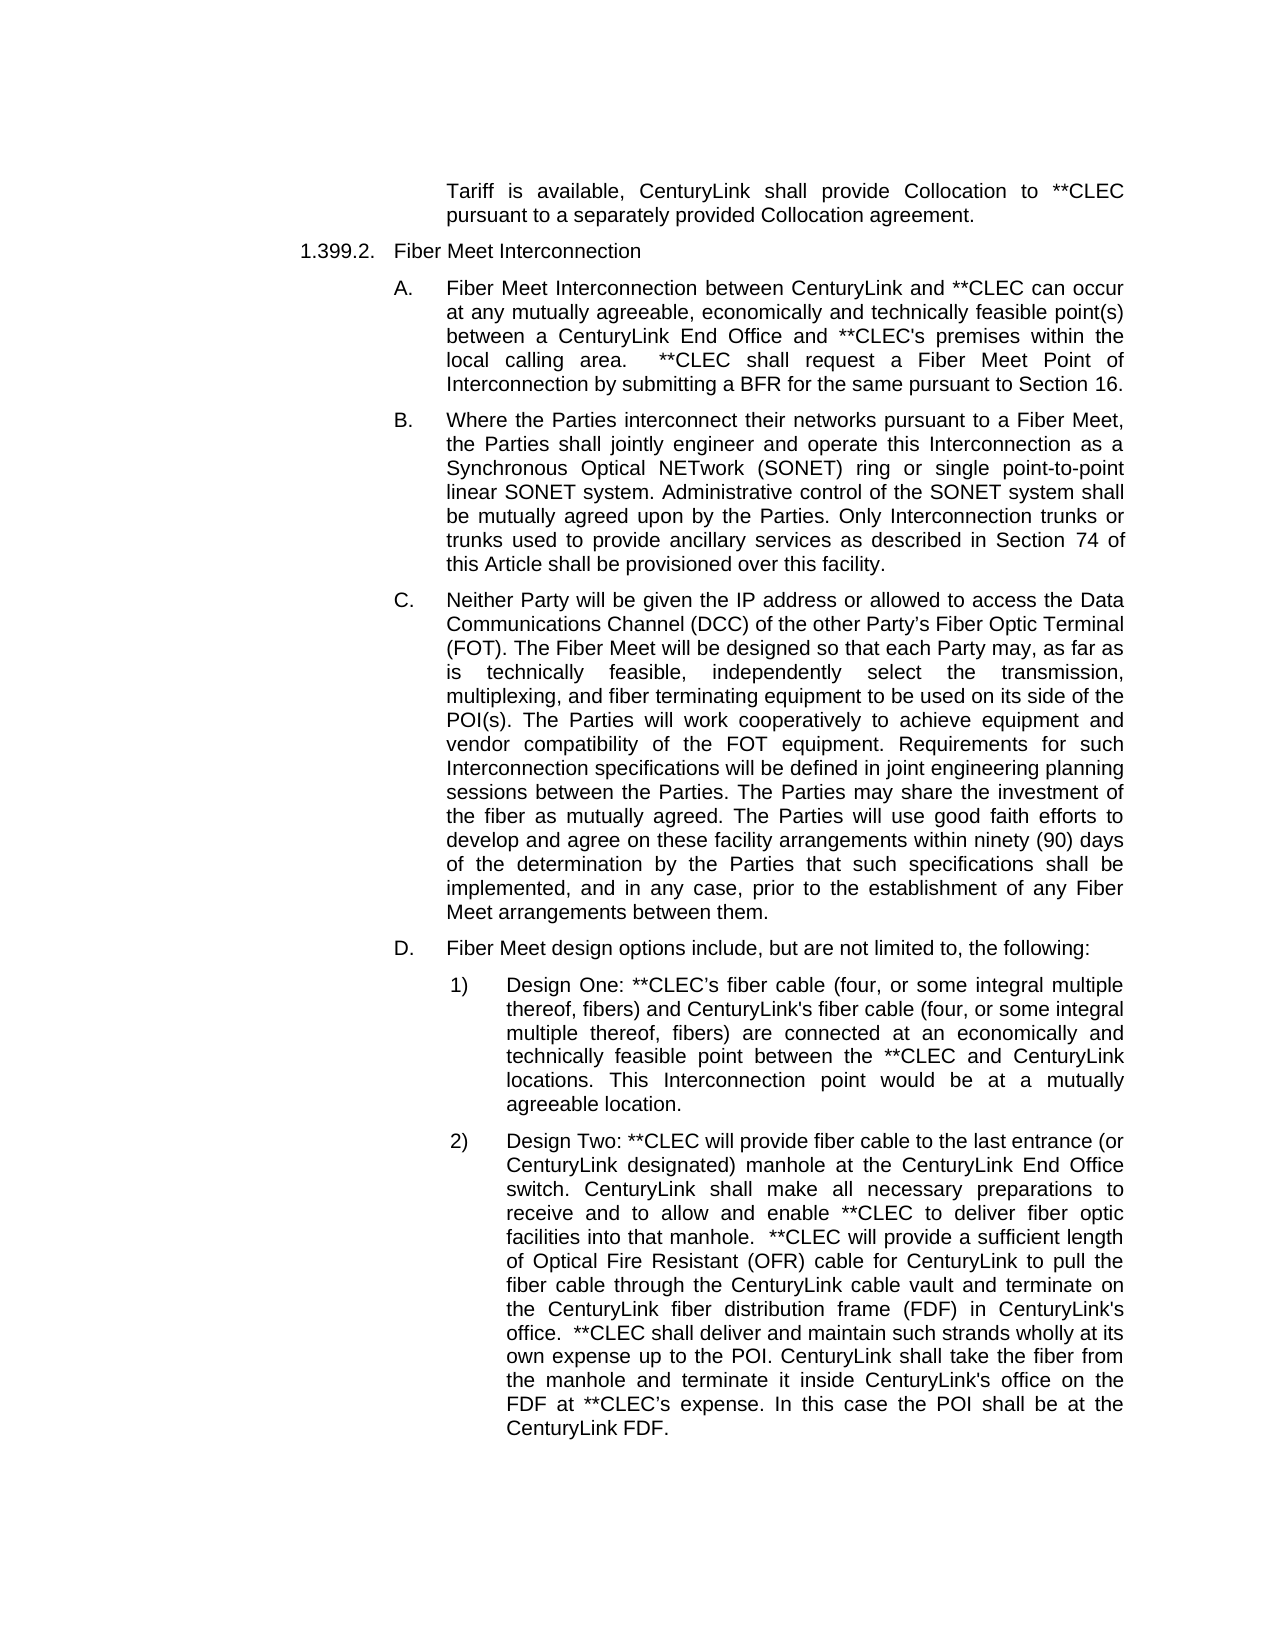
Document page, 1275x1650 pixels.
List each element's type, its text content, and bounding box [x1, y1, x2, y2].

list Neither Party will be given the IP address or allowed to access the Data Communications Channel (DCC) of the other Party’s Fiber Optic Terminal (FOT). The Fiber Meet will be designed so that each Party may, as far as is technically feasible, independently select the transmission, multiplexing, and fiber terminating equipment to be used on its side of the POI(s). The Parties will work cooperatively to achieve equipment and vendor compatibility of the FOT equipment. Requirements for such Interconnection specifications will be defined in joint engineering planning sessions between the Parties. The Parties may share the investment of the fiber as mutually agreed. The Parties will use good faith efforts to develop and agree on these facility arrangements within ninety (90) days of the determination by the Parties that such specifications shall be implemented, and in any case, prior to the establishment of any Fiber Meet arrangements between them. [394, 588, 1125, 923]
list Design One: **CLEC’s fiber cable (four, or some integral multiple thereof, fibers) and CenturyLink's fiber cable (four, or some integral multiple thereof, fibers) are connected at an economically and technically feasible point between the **CLEC and CenturyLink locations. This Interconnection point would be at a mutually agreeable location. [450, 972, 1125, 1116]
list Fiber Meet Interconnection [300, 239, 1125, 263]
list Fiber Meet Interconnection between CenturyLink and **CLEC can occur at any mutually agreeable, economically and technically feasible point(s) between a CenturyLink End Office and **CLEC's premises within the local calling area. **CLEC shall request a Fiber Meet Point of Interconnection by submitting a BFR for the same pursuant to Section 16. [394, 276, 1125, 395]
list Fiber Meet design options include, but are not limited to, the following: [394, 936, 1125, 960]
list Tariff is available, CenturyLink shall provide Collocation to **CLEC pursuant to a separately provided Collocation agreement. [394, 179, 1125, 227]
list Design Two: **CLEC will provide fiber cable to the last entrance (or CenturyLink designated) manhole at the CenturyLink End Office switch. CenturyLink shall make all necessary preparations to receive and to allow and enable **CLEC to deliver fiber optic facilities into that manhole. **CLEC will provide a sufficient length of Optical Fire Resistant (OFR) cable for CenturyLink to pull the fiber cable through the CenturyLink cable vault and terminate on the CenturyLink fiber distribution frame (FDF) in CenturyLink's office. **CLEC shall deliver and maintain such strands wholly at its own expense up to the POI. CenturyLink shall take the fiber from the manhole and terminate it inside CenturyLink's office on the FDF at **CLEC’s expense. In this case the POI shall be at the CenturyLink FDF. [450, 1129, 1125, 1440]
list Where the Parties interconnect their networks pursuant to a Fiber Meet, the Parties shall jointly engineer and operate this Interconnection as a Synchronous Optical NETwork (SONET) ring or single point-to-point linear SONET system. Administrative control of the SONET system shall be mutually agreed upon by the Parties. Only Interconnection trunks or trunks used to provide ancillary services as described in Section 74 of this Article shall be provisioned over this facility. [394, 408, 1125, 576]
